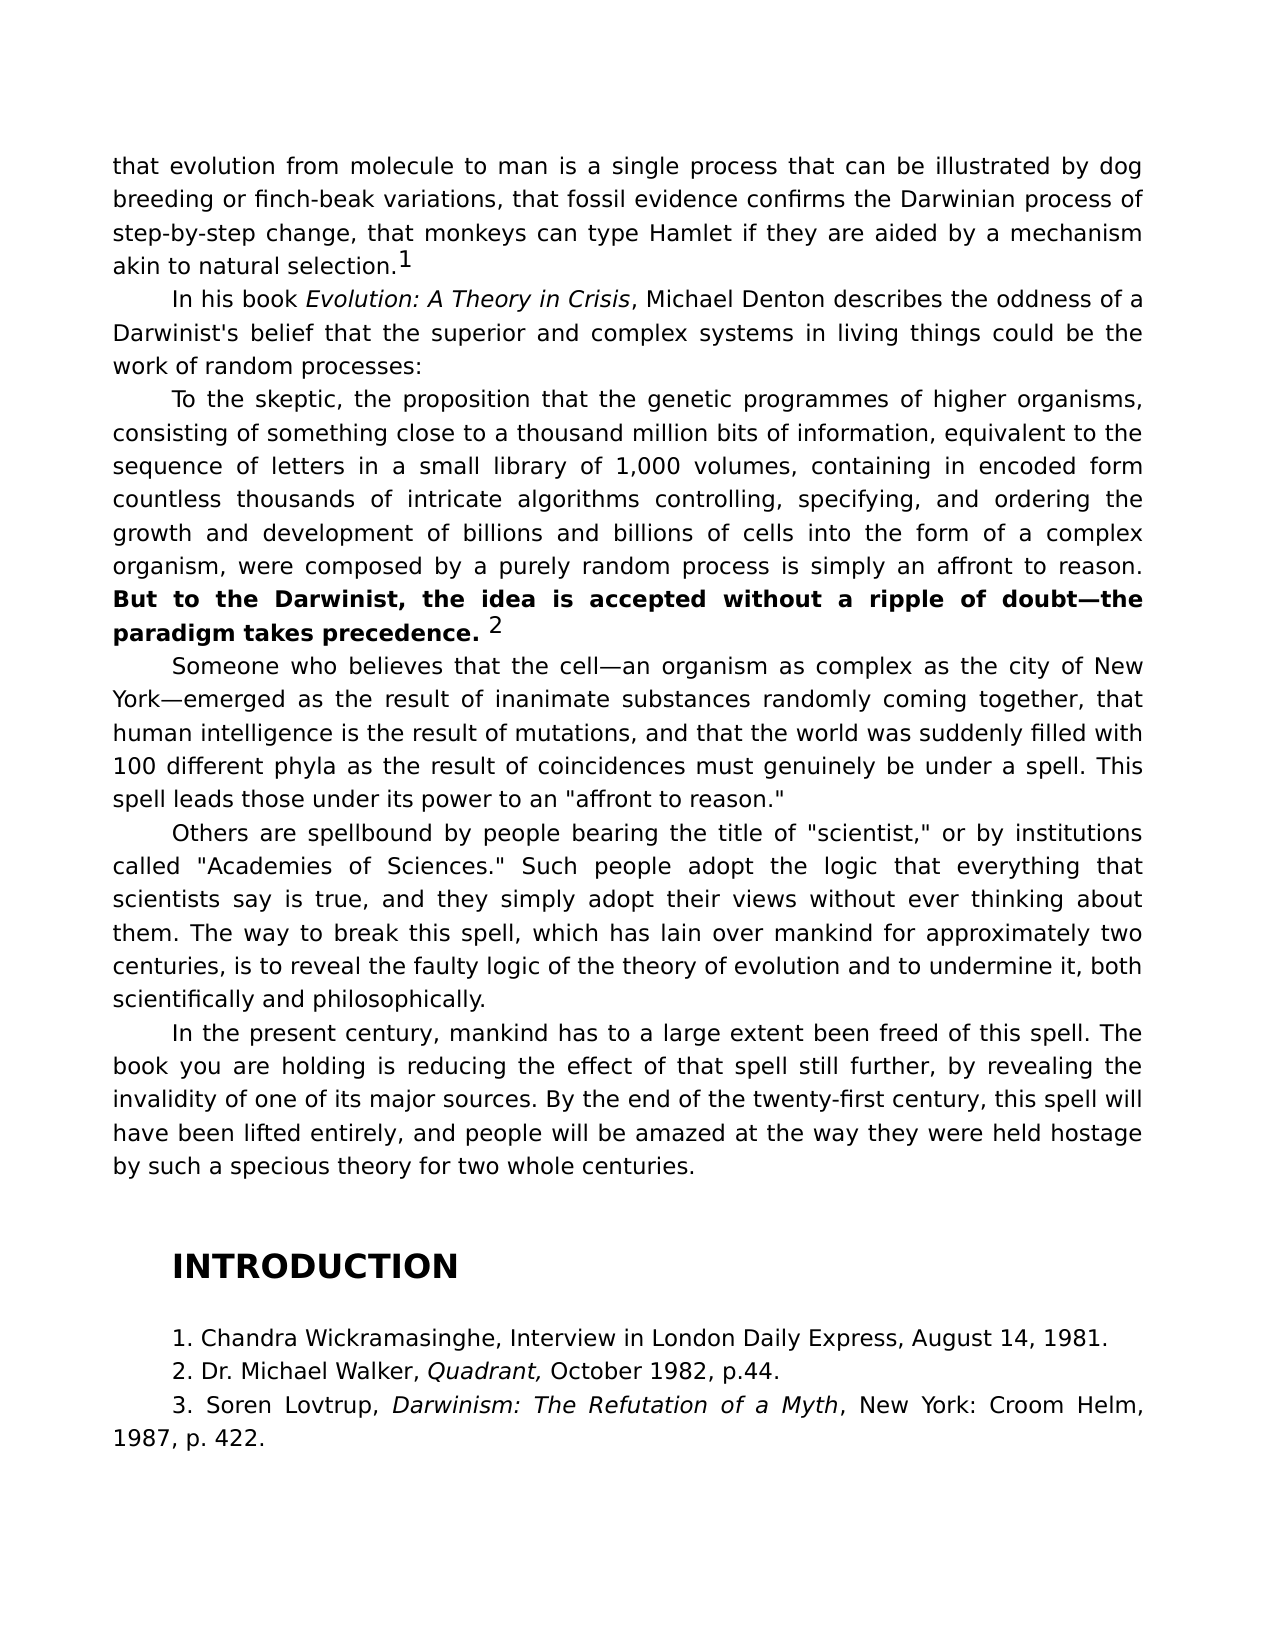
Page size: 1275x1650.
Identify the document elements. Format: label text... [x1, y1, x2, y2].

text that evolution from molecule to man is a single process that can be illustrated by dog breeding or finch-beak variations, that fossil evidence confirms the Darwinian process of step-by-step change, that monkeys can type Hamlet if they are aided by a mechanism akin to natural selection.1 [112, 148, 1145, 281]
text To the skeptic, the proposition that the genetic programmes of higher organisms, consisting of something close to a thousand million bits of information, equivalent to the sequence of letters in a small library of 1,000 volumes, containing in encoded form countless thousands of intricate algorithms controlling, specifying, and ordering the growth and development of billions and billions of cells into the form of a complex organism, were composed by a purely random process is simply an affront to reason. But to the Darwinist, the idea is accepted without a ripple of doubt—the paradigm takes precedence. 2 [112, 381, 1145, 648]
text 1. Chandra Wickramasinghe, Interview in London Daily Express, August 14, 1981. [112, 1320, 1145, 1353]
text In the present century, mankind has to a large extent been freed of this spell. The book you are holding is reducing the effect of that spell still further, by revealing the invalidity of one of its major sources. By the end of the twenty-first century, this spell will have been lifted entirely, and people will be amazed at the way they were held hostage by such a specious theory for two whole centuries. [112, 1014, 1145, 1181]
text Someone who believes that the cell—an organism as complex as the city of New York—emerged as the result of inanimate substances randomly coming together, that human intelligence is the result of mutations, and that the world was suddenly filled with 100 different phyla as the result of coincidences must genuinely be under a spell. This spell leads those under its power to an "affront to reason." [112, 648, 1145, 814]
text INTRODUCTION [112, 1248, 1145, 1286]
text 2. Dr. Michael Walker, Quadrant, October 1982, p.44. [112, 1353, 1145, 1386]
text Others are spellbound by people bearing the title of "scientist," or by institutions called "Academies of Sciences." Such people adopt the logic that everything that scientists say is true, and they simply adopt their views without ever thinking about them. The way to break this spell, which has lain over mankind for approximately two centuries, is to reveal the faulty logic of the theory of evolution and to undermine it, both scientifically and philosophically. [112, 814, 1145, 1014]
text In his book Evolution: A Theory in Crisis, Michael Denton describes the oddness of a Darwinist's belief that the superior and complex systems in living things could be the work of random processes: [112, 281, 1145, 381]
text 3. Soren Lovtrup, Darwinism: The Refutation of a Myth, New York: Croom Helm, 1987, p. 422. [112, 1386, 1145, 1453]
